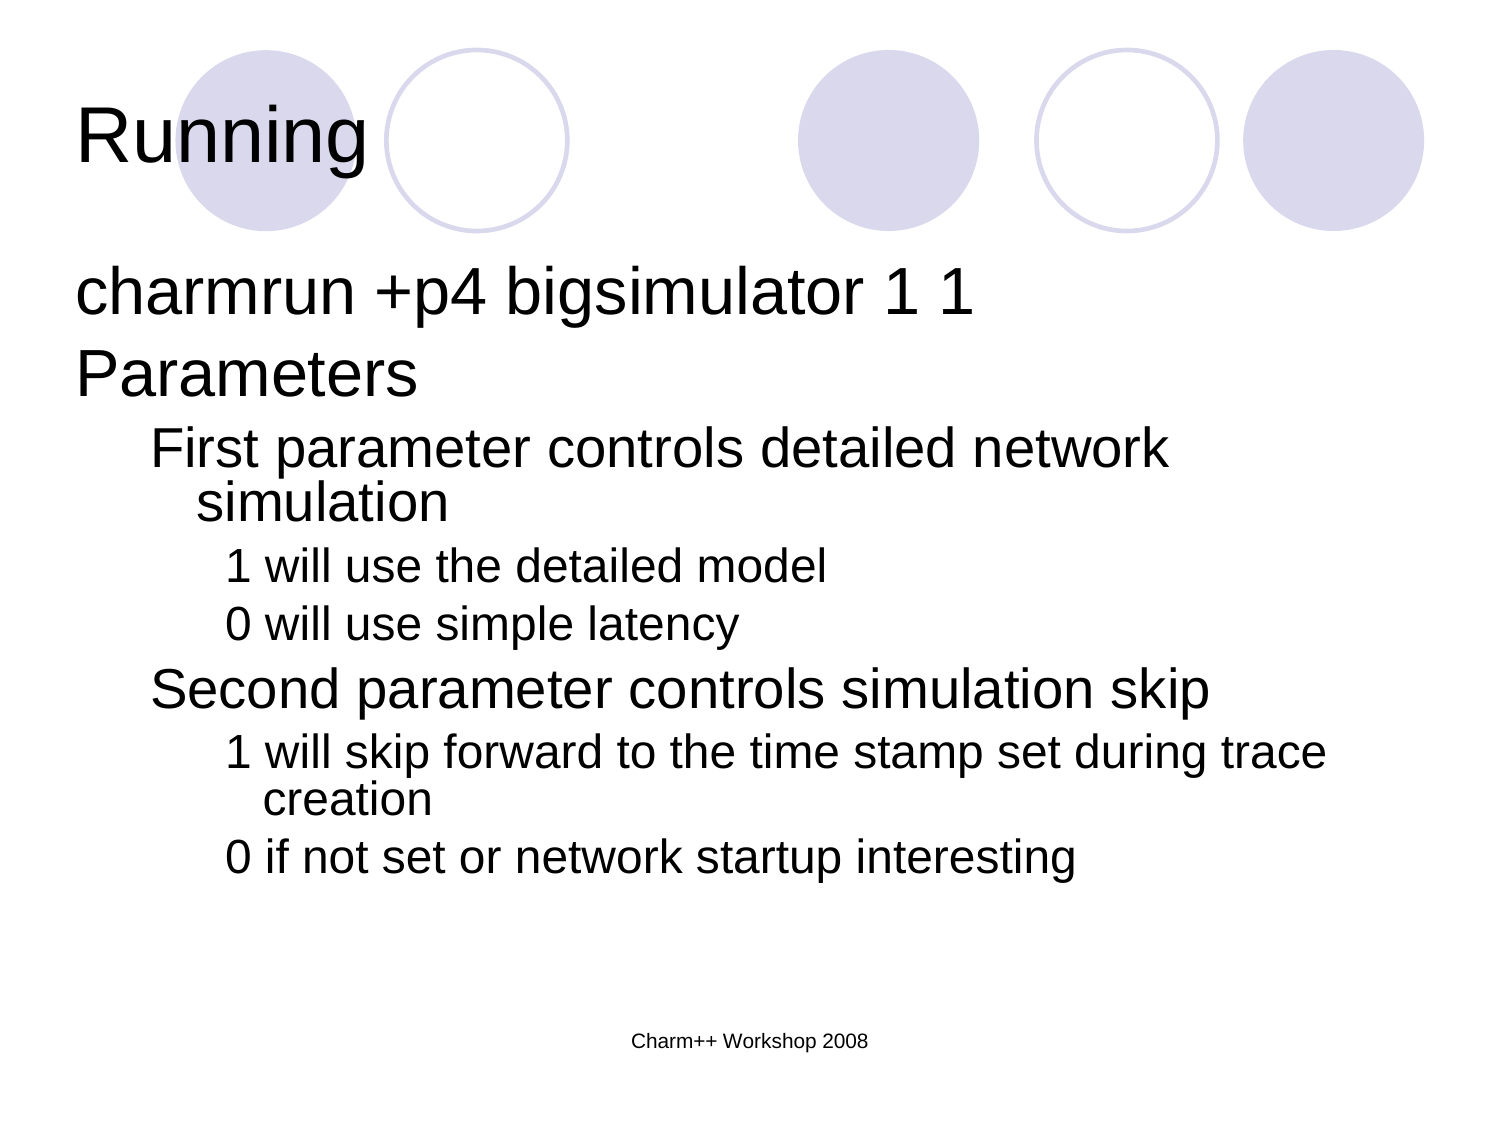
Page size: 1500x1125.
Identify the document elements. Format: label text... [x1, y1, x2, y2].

list charmrun +p4 bigsimulator 1 1 Parameters First parameter controls detailed network simulation 1 will use the detailed model 0 will use simple latency Second parameter controls simulation skip 1 will skip forward to the time stamp set during trace creation 0 if not set or network startup interesting [75, 262, 1426, 1007]
title Running [75, 45, 1426, 233]
